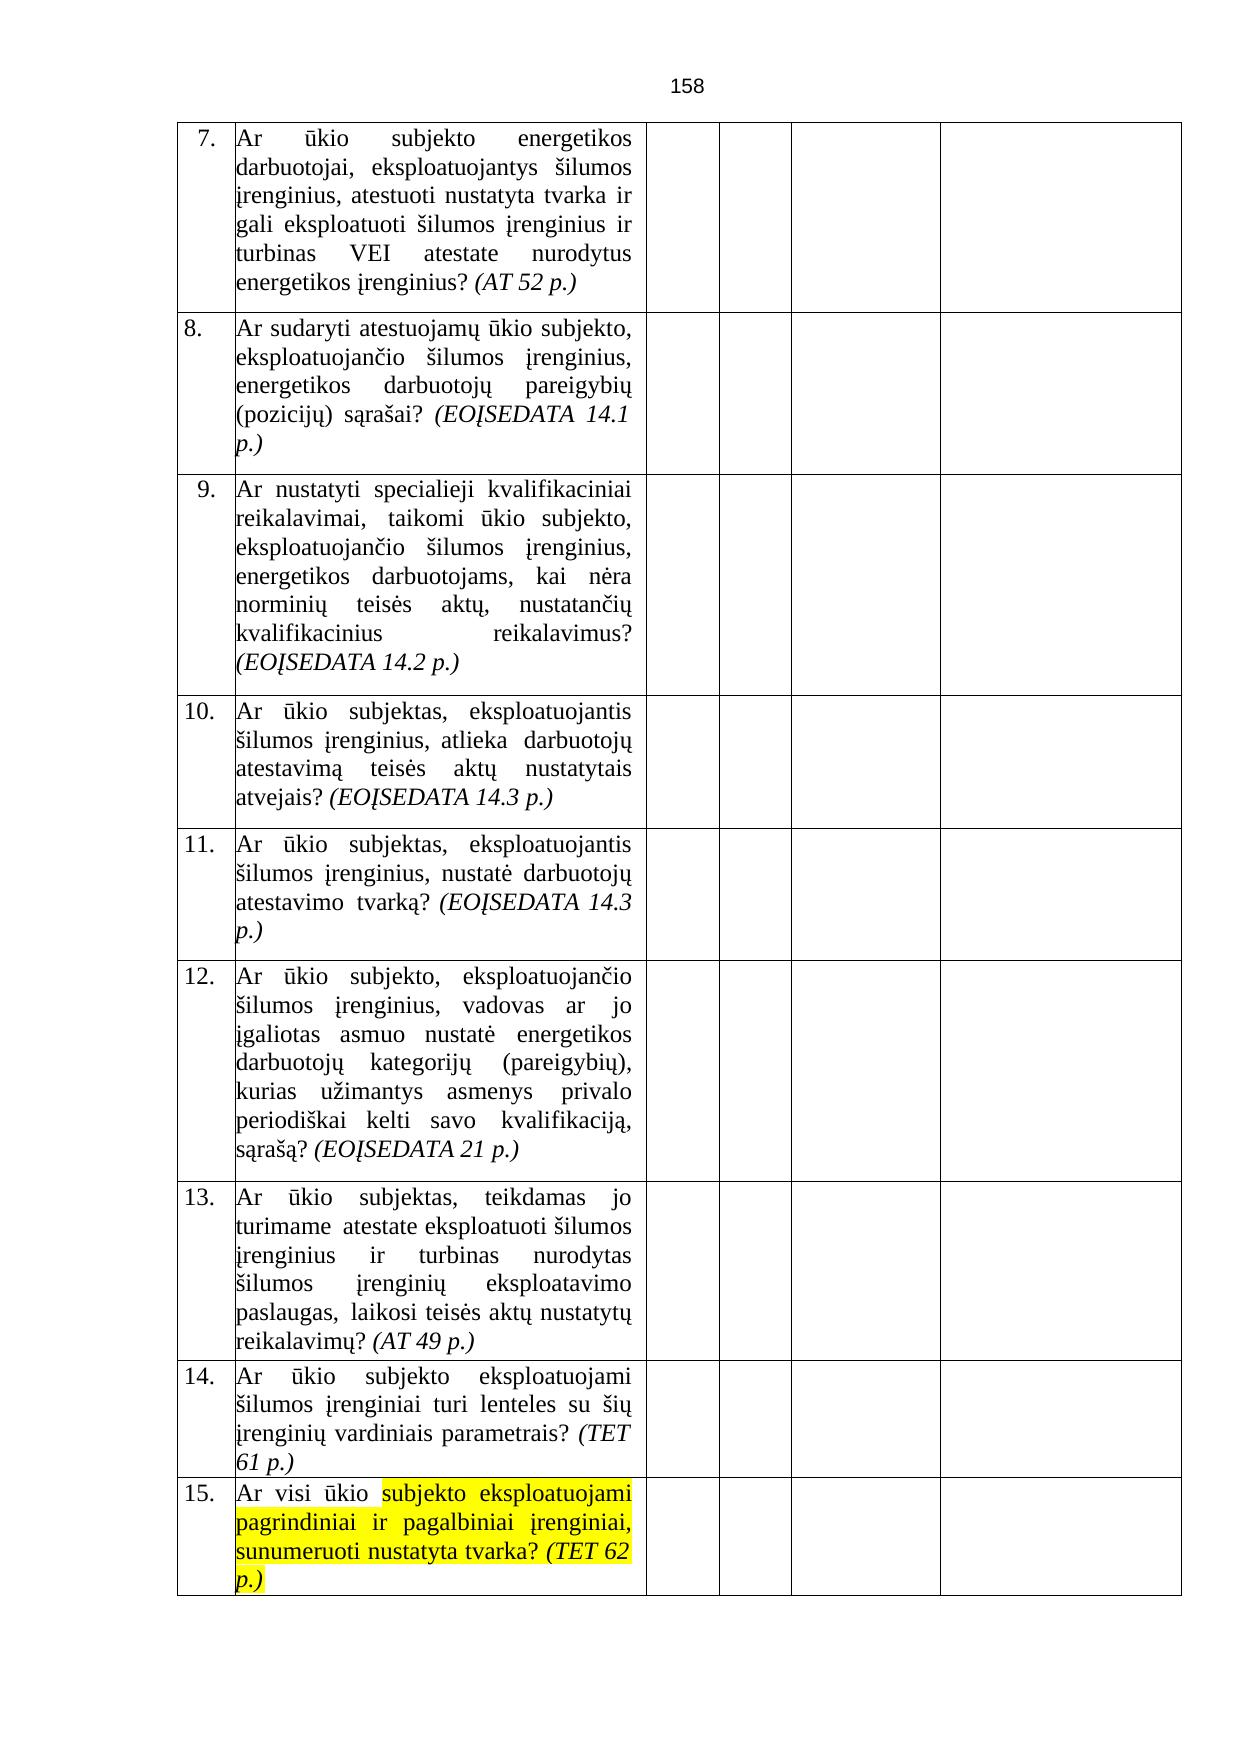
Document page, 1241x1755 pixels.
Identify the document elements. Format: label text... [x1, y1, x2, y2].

table_cell [720, 475, 791, 695]
table_cell 7. [178, 123, 235, 312]
table_cell [647, 1361, 719, 1477]
table_cell [647, 1478, 719, 1595]
table_cell [720, 1361, 791, 1477]
table_cell [792, 1182, 940, 1360]
table_cell Ar ūkio subjekto, eksploatuojančio šilumos įrenginius, vadovas ar jo įgaliotas asmuo nustatė energetikos darbuotojų kategorijų (pareigybių), kurias užimantys asmenys privalo periodiškai kelti savo kvalifikaciją, sąrašą? (EOĮSEDATA 21 p.) [236, 961, 646, 1181]
table_cell [941, 829, 1181, 960]
table_cell [792, 123, 940, 312]
table_cell 8. [178, 313, 235, 473]
table_cell [792, 696, 940, 828]
table_cell Ar visi ūkio subjekto eksploatuojami pagrindiniai ir pagalbiniai įrenginiai, sunumeruoti nustatyta tvarka? (TET 62 p.) [236, 1478, 646, 1595]
table_cell [792, 1478, 940, 1595]
table_cell [941, 123, 1181, 312]
table_cell [647, 313, 719, 473]
table_cell [720, 829, 791, 960]
table_cell [941, 1361, 1181, 1477]
table_cell [647, 829, 719, 960]
table_cell 13. [178, 1182, 235, 1360]
table_cell [647, 123, 719, 312]
table_cell [647, 696, 719, 828]
table_cell 10. [178, 696, 235, 828]
table_cell [941, 696, 1181, 828]
table_cell Ar ūkio subjekto eksploatuojami šilumos įrenginiai turi lenteles su šių įrenginių vardiniais parametrais? (TET 61 p.) [236, 1361, 646, 1477]
table_cell [792, 1361, 940, 1477]
table_cell 11. [178, 829, 235, 960]
table_cell [647, 961, 719, 1181]
table_cell [720, 1478, 791, 1595]
table_cell [647, 475, 719, 695]
table_cell [941, 961, 1181, 1181]
table_cell 9. [178, 475, 235, 695]
table_cell [792, 829, 940, 960]
table_cell [792, 313, 940, 473]
table_cell [720, 961, 791, 1181]
table_cell 12. [178, 961, 235, 1181]
table_cell [792, 475, 940, 695]
table_cell [720, 1182, 791, 1360]
table_cell [941, 1478, 1181, 1595]
table_cell [720, 696, 791, 828]
table_cell [792, 961, 940, 1181]
table_cell [941, 313, 1181, 473]
table_cell [720, 123, 791, 312]
table_cell Ar ūkio subjektas, eksploatuojantis šilumos įrenginius, nustatė darbuotojų atestavimo tvarką? (EOĮSEDATA 14.3 p.) [236, 829, 646, 960]
table_cell [941, 1182, 1181, 1360]
table_cell Ar nustatyti specialieji kvalifikaciniai reikalavimai, taikomi ūkio subjekto, eksploatuojančio šilumos įrenginius, energetikos darbuotojams, kai nėra norminių teisės aktų, nustatančių kvalifikacinius reikalavimus? (EOĮSEDATA 14.2 p.) [236, 475, 646, 695]
table_cell 15. [178, 1478, 235, 1595]
table_cell Ar ūkio subjekto energetikos darbuotojai, eksploatuojantys šilumos įrenginius, atestuoti nustatyta tvarka ir gali eksploatuoti šilumos įrenginius ir turbinas VEI atestate nurodytus energetikos įrenginius? (AT 52 p.) [236, 123, 646, 312]
table_cell [941, 475, 1181, 695]
table_cell [720, 313, 791, 473]
table_cell Ar sudaryti atestuojamų ūkio subjekto, eksploatuojančio šilumos įrenginius, energetikos darbuotojų pareigybių (pozicijų) sąrašai? (EOĮSEDATA 14.1 p.) [236, 313, 646, 473]
table_cell 14. [178, 1361, 235, 1477]
table_cell Ar ūkio subjektas, eksploatuojantis šilumos įrenginius, atlieka darbuotojų atestavimą teisės aktų nustatytais atvejais? (EOĮSEDATA 14.3 p.) [236, 696, 646, 828]
table_cell [647, 1182, 719, 1360]
table_cell Ar ūkio subjektas, teikdamas jo turimame atestate eksploatuoti šilumos įrenginius ir turbinas nurodytas šilumos įrenginių eksploatavimo paslaugas, laikosi teisės aktų nustatytų reikalavimų? (AT 49 p.) [236, 1182, 646, 1360]
